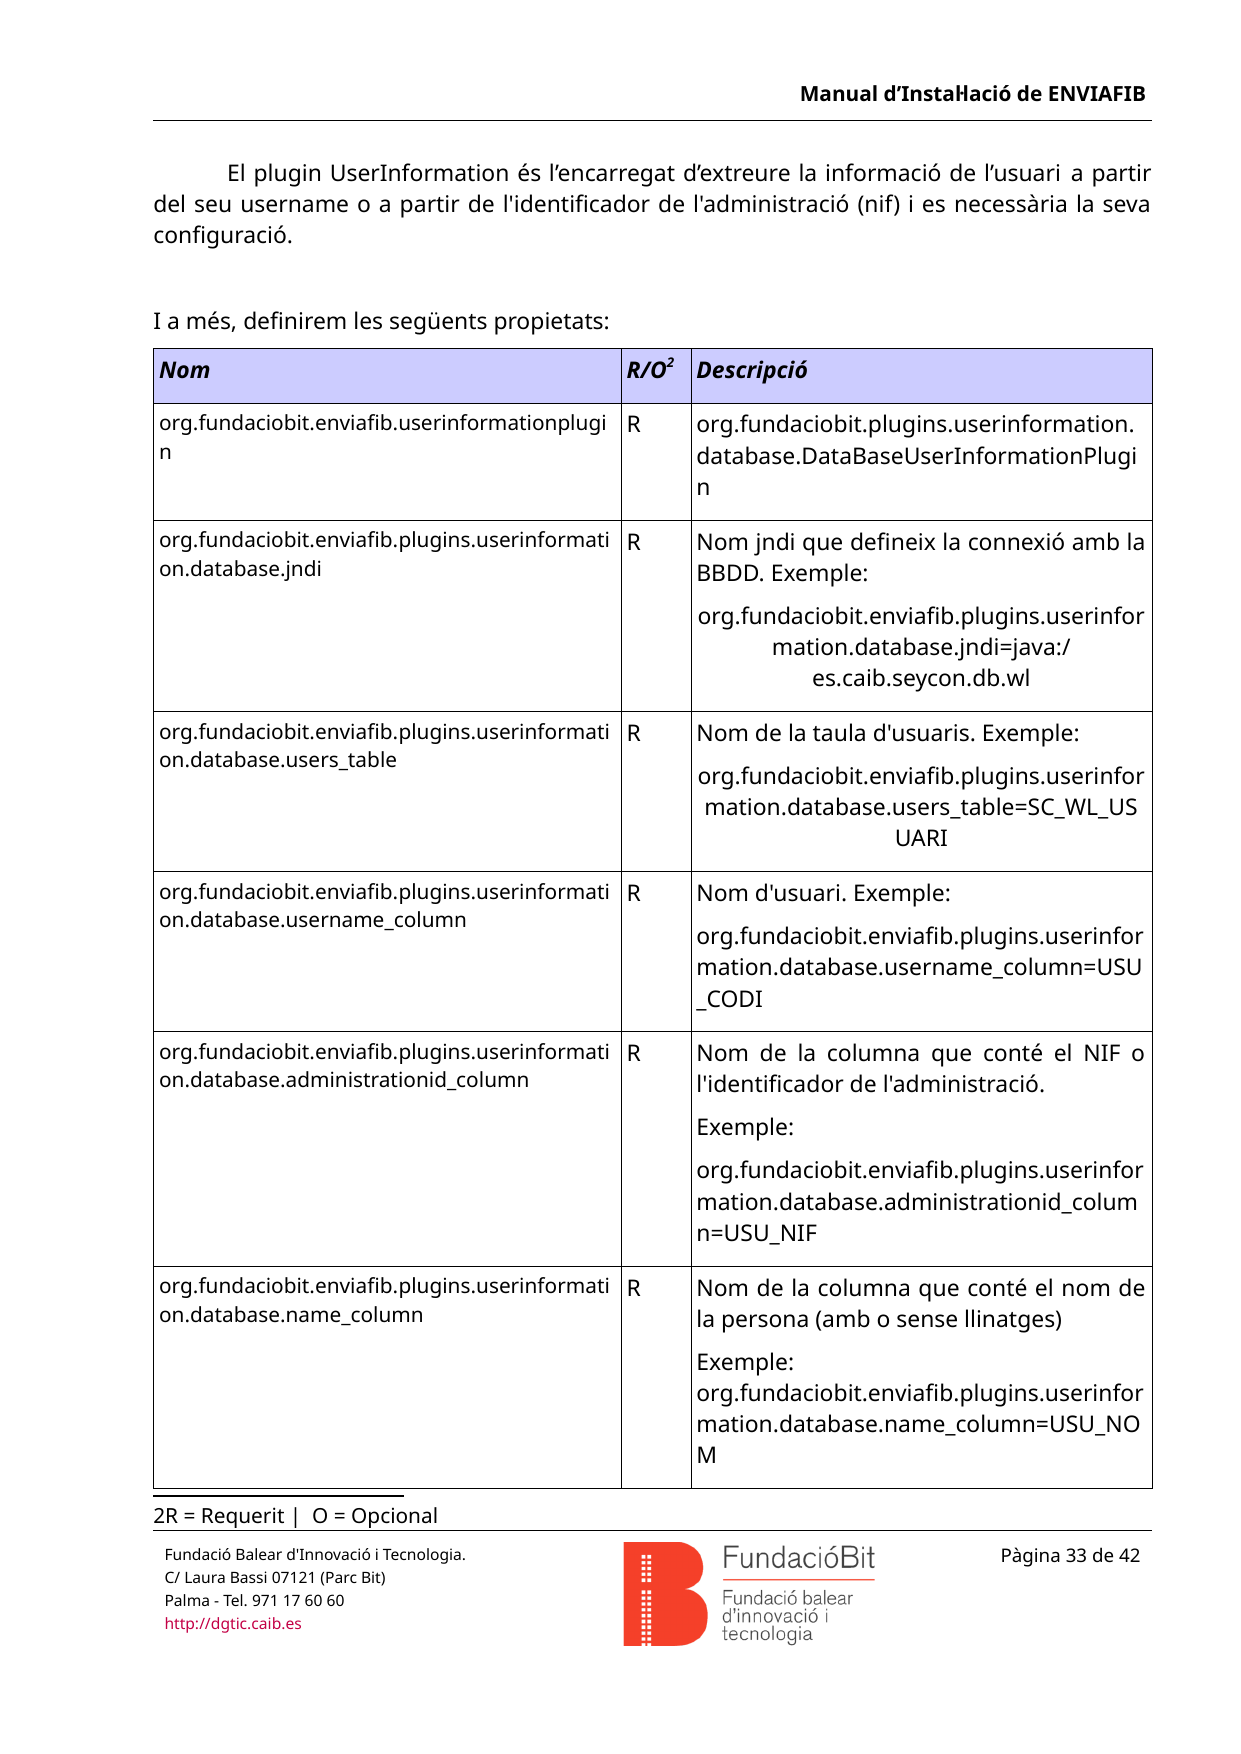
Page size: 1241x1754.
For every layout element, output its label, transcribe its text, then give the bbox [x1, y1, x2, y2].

table_cell org.fundaciobit.enviafib.userinformationplugin [154, 404, 621, 520]
table_cell R [622, 872, 691, 1031]
table_cell R [622, 1267, 691, 1488]
table_cell Nom jndi que defineix la connexió amb la BBDD. Exemple: org.fundaciobit.enviafib.plugins.userinformation.database.jndi=java:/es.caib.seycon.db.wl [692, 521, 1152, 711]
table_cell Nom de la columna que conté el NIF o l'identificador de l'administració. Exemple: org.fundaciobit.enviafib.plugins.userinformation.database.administrationid_column=USU_NIF [692, 1032, 1152, 1266]
text El plugin UserInformation és l’encarregat d’extreure la informació de l’usuari a partir del seu username o a partir de l'identificador de l'administració (nif) i es necessària la seva configuració. [153, 156, 1152, 250]
table_cell Nom de la columna que conté el nom de la persona (amb o sense llinatges) Exemple: org.fundaciobit.enviafib.plugins.userinformation.database.name_column=USU_NOM [692, 1267, 1152, 1488]
table_cell Nom de la taula d'usuaris. Exemple: org.fundaciobit.enviafib.plugins.userinformation.database.users_table=SC_WL_USUARI [692, 712, 1152, 871]
table_cell Nom d'usuari. Exemple: org.fundaciobit.enviafib.plugins.userinformation.database.username_column=USU_CODI [692, 872, 1152, 1031]
picture [623, 1542, 875, 1646]
table_cell R [622, 1032, 691, 1266]
table_cell R [622, 712, 691, 871]
table_header Nom [154, 349, 621, 403]
table_header R/O [622, 349, 691, 403]
table_cell org.fundaciobit.enviafib.plugins.userinformation.database.users_table [154, 712, 621, 871]
table_cell org.fundaciobit.enviafib.plugins.userinformation.database.jndi [154, 521, 621, 711]
text I a més, definirem les següents propietats: [153, 305, 1152, 336]
table_header Descripció [692, 349, 1152, 403]
table_cell R [622, 521, 691, 711]
table_cell org.fundaciobit.enviafib.plugins.userinformation.database.administrationid_column [154, 1032, 621, 1266]
table_cell org.fundaciobit.enviafib.plugins.userinformation.database.name_column [154, 1267, 621, 1488]
table_cell R [622, 404, 691, 520]
table_cell org.fundaciobit.plugins.userinformation.database.DataBaseUserInformationPlugin [692, 404, 1152, 520]
table_cell org.fundaciobit.enviafib.plugins.userinformation.database.username_column [154, 872, 621, 1031]
